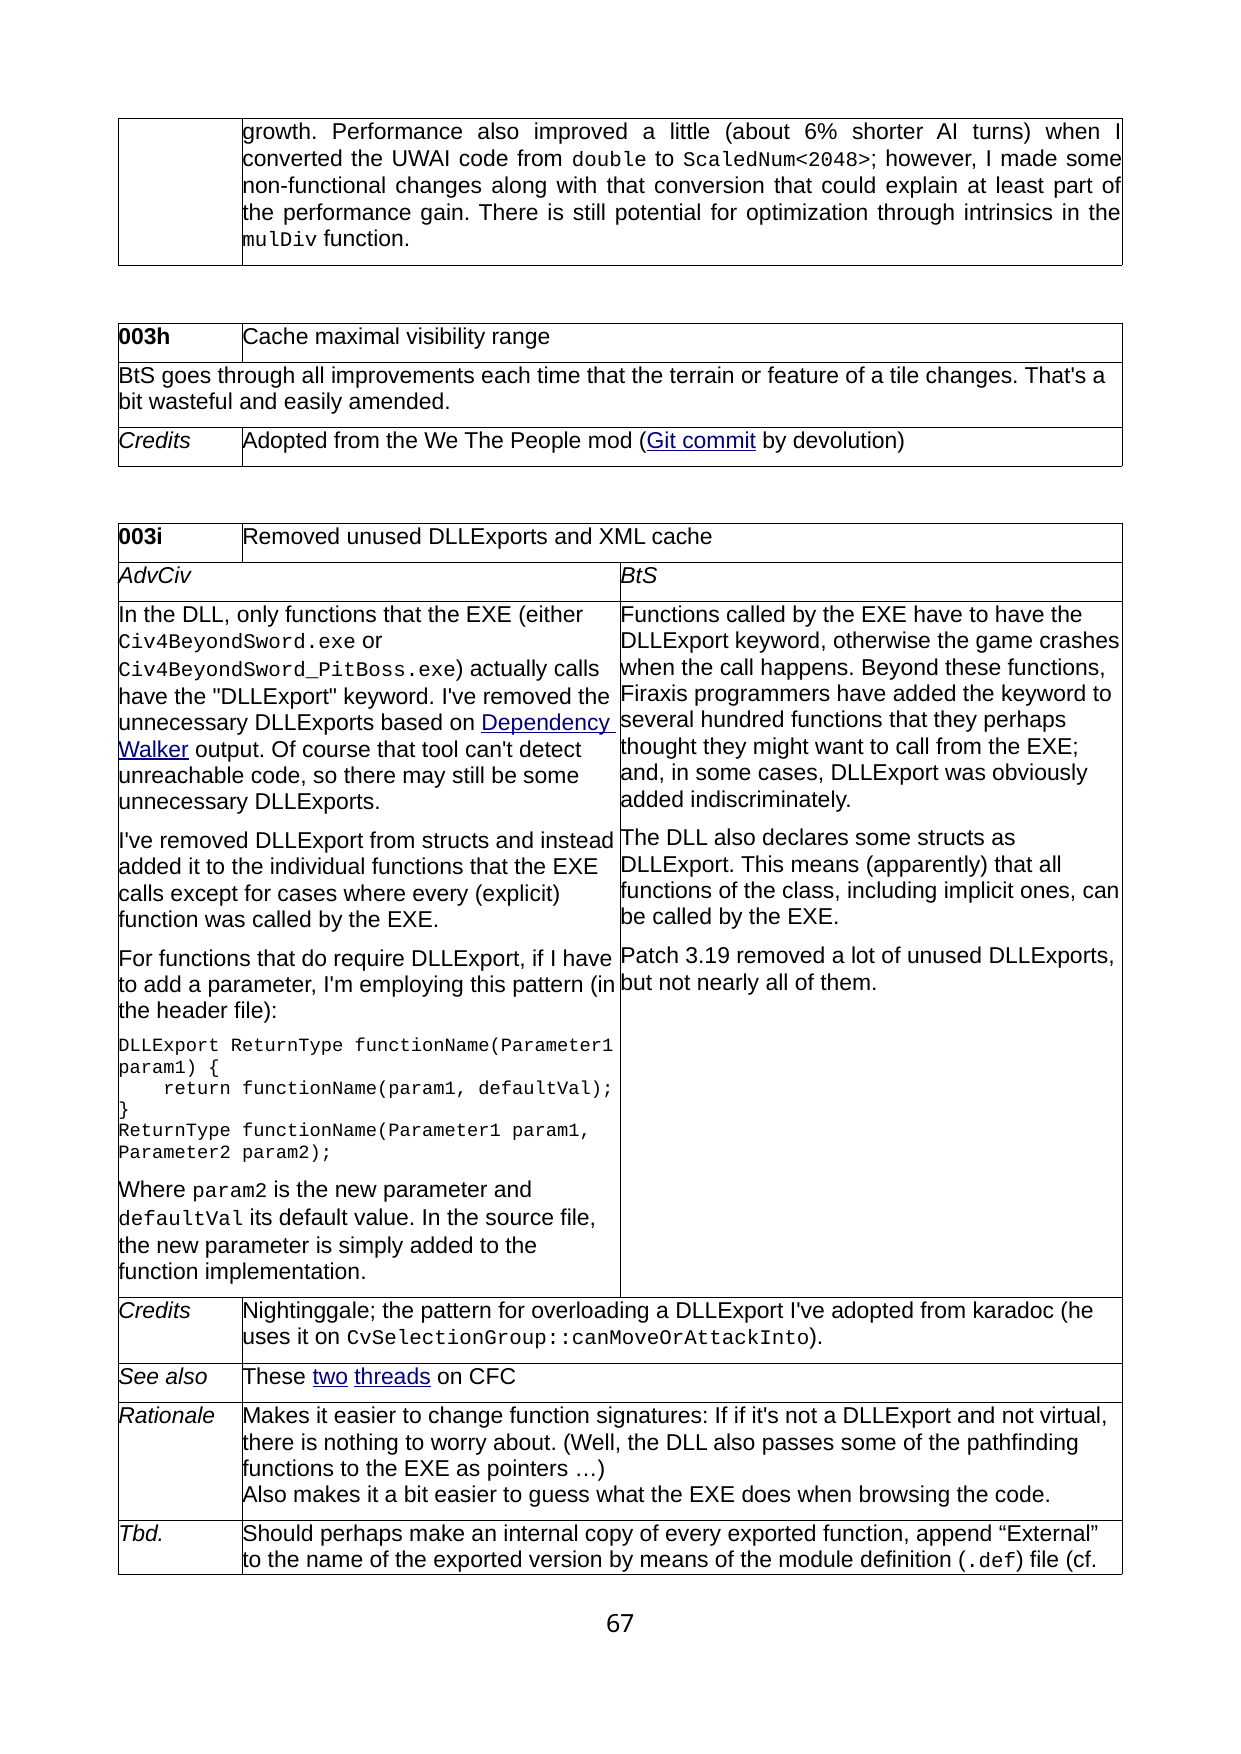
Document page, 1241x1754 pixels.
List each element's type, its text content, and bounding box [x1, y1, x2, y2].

table_cell DLLExport ReturnType functionName(Parameter1 param1) { return functionName(param1, defaultVal); } ReturnType functionName(Parameter1 param1, Parameter2 param2); Where param2 is the new parameter and defaultVal its default value. In the source file, the new parameter is simply added to the function implementation. [119, 1036, 620, 1297]
table_cell Adopted from the We The People mod (Git commit by devolution) [243, 428, 1122, 466]
table_cell Credits [119, 1298, 242, 1363]
table_cell These two threads on CFC [243, 1364, 1122, 1402]
table_cell BtS goes through all improvements each time that the terrain or feature of a tile changes. That's a bit wasteful and easily amended. [119, 363, 1122, 427]
table_header Cache maximal visibility range [243, 324, 1122, 362]
table_header 003h [119, 324, 242, 362]
table_cell In the DLL, only functions that the EXE (either Civ4BeyondSword.exe or Civ4BeyondSword_PitBoss.exe) actually calls have the "DLLExport" keyword. I've removed the unnecessary DLLExports based on Dependency Walker output. Of course that tool can't detect unreachable code, so there may still be some unnecessary DLLExports. I've removed DLLExport from structs and instead added it to the individual functions that the EXE calls except for cases where every (explicit) function was called by the EXE. For functions that do require DLLExport, if I have to add a parameter, I'm employing this pattern (in the header file): [119, 602, 620, 1036]
table_cell Nightinggale; the pattern for overloading a DLLExport I've adopted from karadoc (he uses it on CvSelectionGroup::canMoveOrAttackInto). [243, 1298, 1122, 1363]
table_cell BtS [621, 563, 1122, 601]
table_cell Should perhaps make an internal copy of every exported function, append “External” to the name of the exported version by means of the module definition (.def) file (cf. [243, 1521, 1122, 1574]
table_header 003i [119, 524, 242, 562]
table_cell Tbd. [119, 1521, 242, 1574]
table_header Removed unused DLLExports and XML cache [243, 524, 1122, 562]
table_cell [119, 119, 242, 265]
table_cell See also [119, 1364, 242, 1402]
table_cell Makes it easier to change function signatures: If if it's not a DLLExport and not virtual, there is nothing to worry about. (Well, the DLL also passes some of the pathfinding functions to the EXE as pointers …) Also makes it a bit easier to guess what the EXE does when browsing the code. [243, 1403, 1122, 1520]
table_cell growth. Performance also improved a little (about 6% shorter AI turns) when I converted the UWAI code from double to ScaledNum<2048>; however, I made some non-functional changes along with that conversion that could explain at least part of the performance gain. There is still potential for optimization through intrinsics in the mulDiv function. [243, 119, 1122, 265]
table_cell Credits [119, 428, 242, 466]
table_cell Rationale [119, 1403, 242, 1520]
table_cell Functions called by the EXE have to have the DLLExport keyword, otherwise the game crashes when the call happens. Beyond these functions, Firaxis programmers have added the keyword to several hundred functions that they perhaps thought they might want to call from the EXE; and, in some cases, DLLExport was obviously added indiscriminately. The DLL also declares some structs as DLLExport. This means (apparently) that all functions of the class, including implicit ones, can be called by the EXE. Patch 3.19 removed a lot of unused DLLExports, but not nearly all of them. [621, 602, 1122, 1036]
table_cell [621, 1036, 1122, 1297]
table_cell AdvCiv [119, 563, 620, 601]
